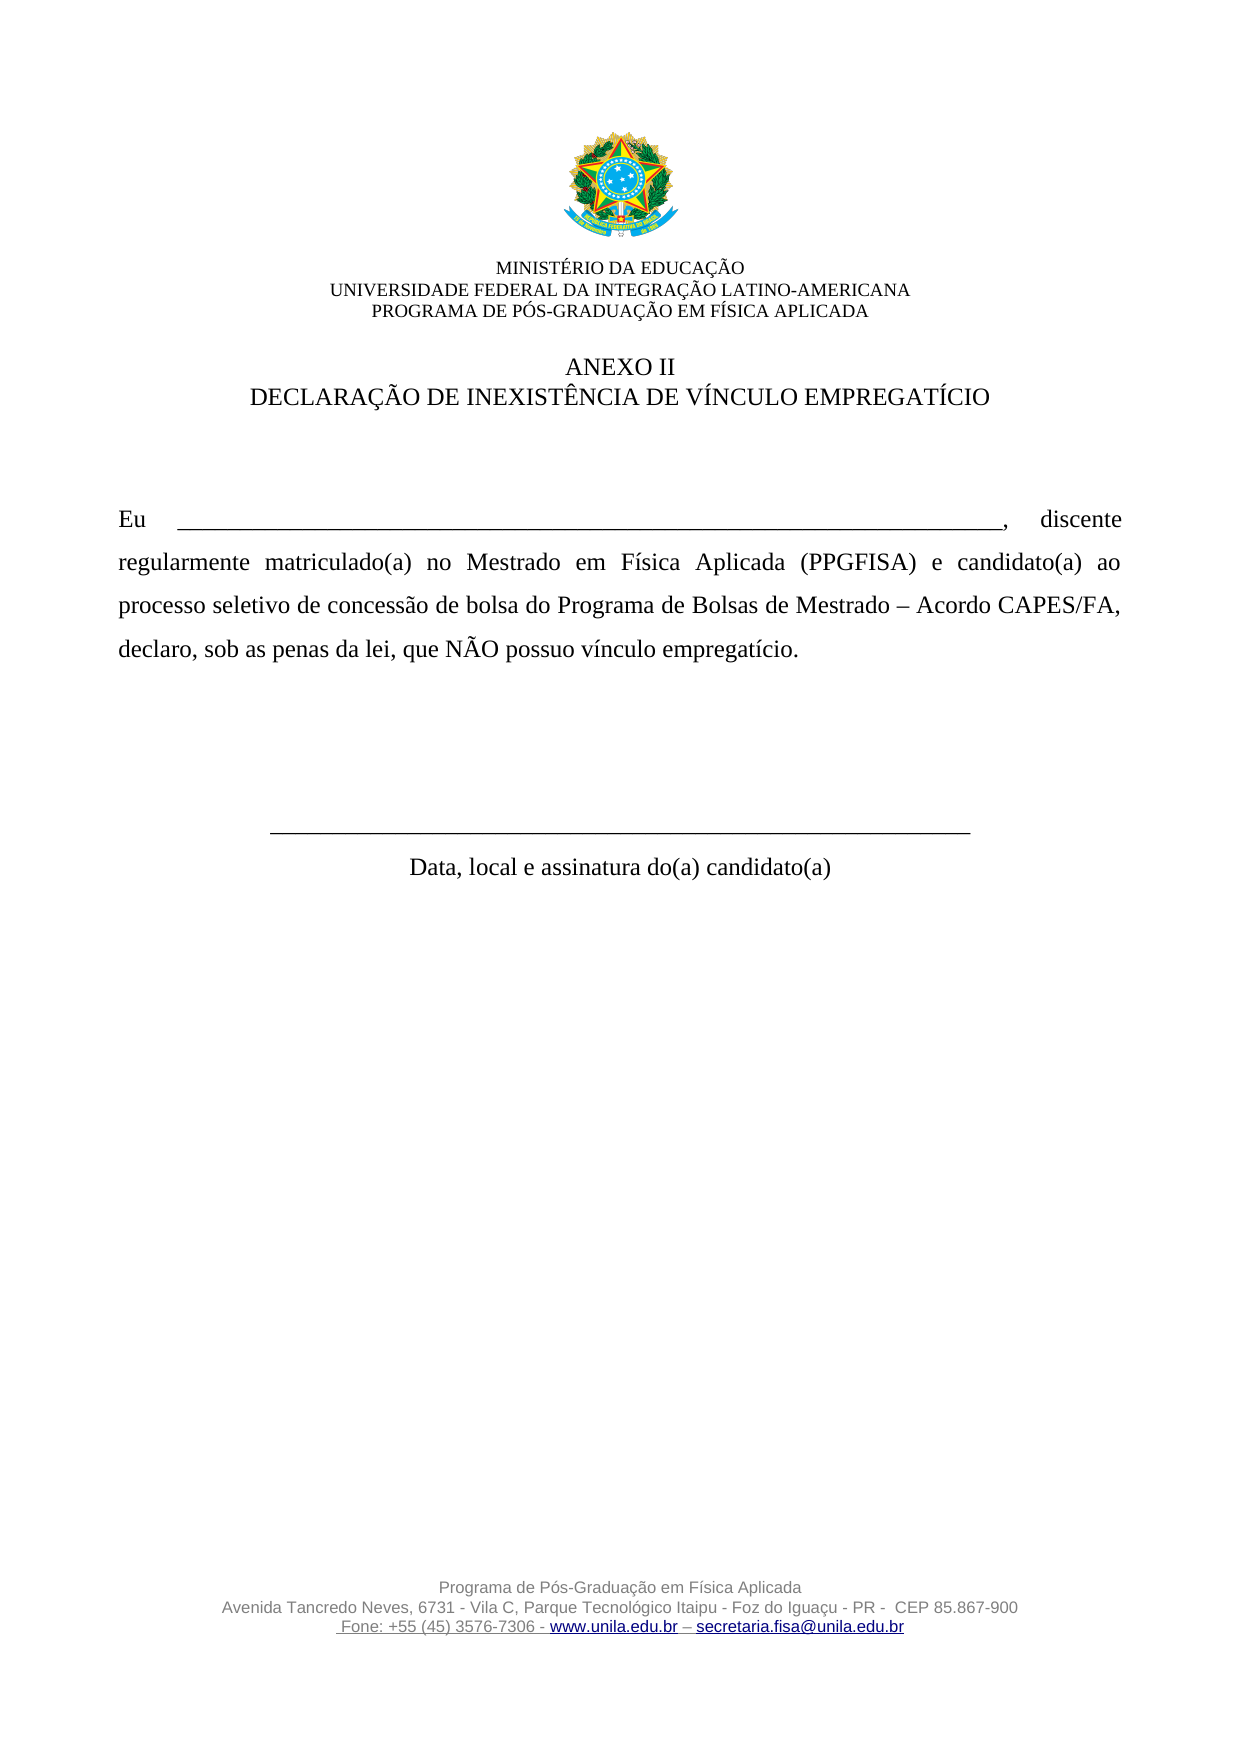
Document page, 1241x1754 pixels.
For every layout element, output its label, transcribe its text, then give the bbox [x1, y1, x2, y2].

text Eu __________________________________________________________________, discente regularmente matriculado(a) no Mestrado em Física Aplicada (PPGFISA) e candidato(a) ao processo seletivo de concessão de bolsa do Programa de Bolsas de Mestrado – Acordo CAPES/FA, declaro, sob as penas da lei, que NÃO possuo vínculo empregatício. [118, 504, 1122, 662]
picture [563, 132, 679, 237]
text DECLARAÇÃO DE INEXISTÊNCIA DE VÍNCULO EMPREGATÍCIO [118, 382, 1122, 410]
text ANEXO II [118, 352, 1122, 381]
text ________________________________________________________ Data, local e assinatura do(a) candidato(a) [118, 808, 1122, 880]
picture [583, 216, 605, 234]
